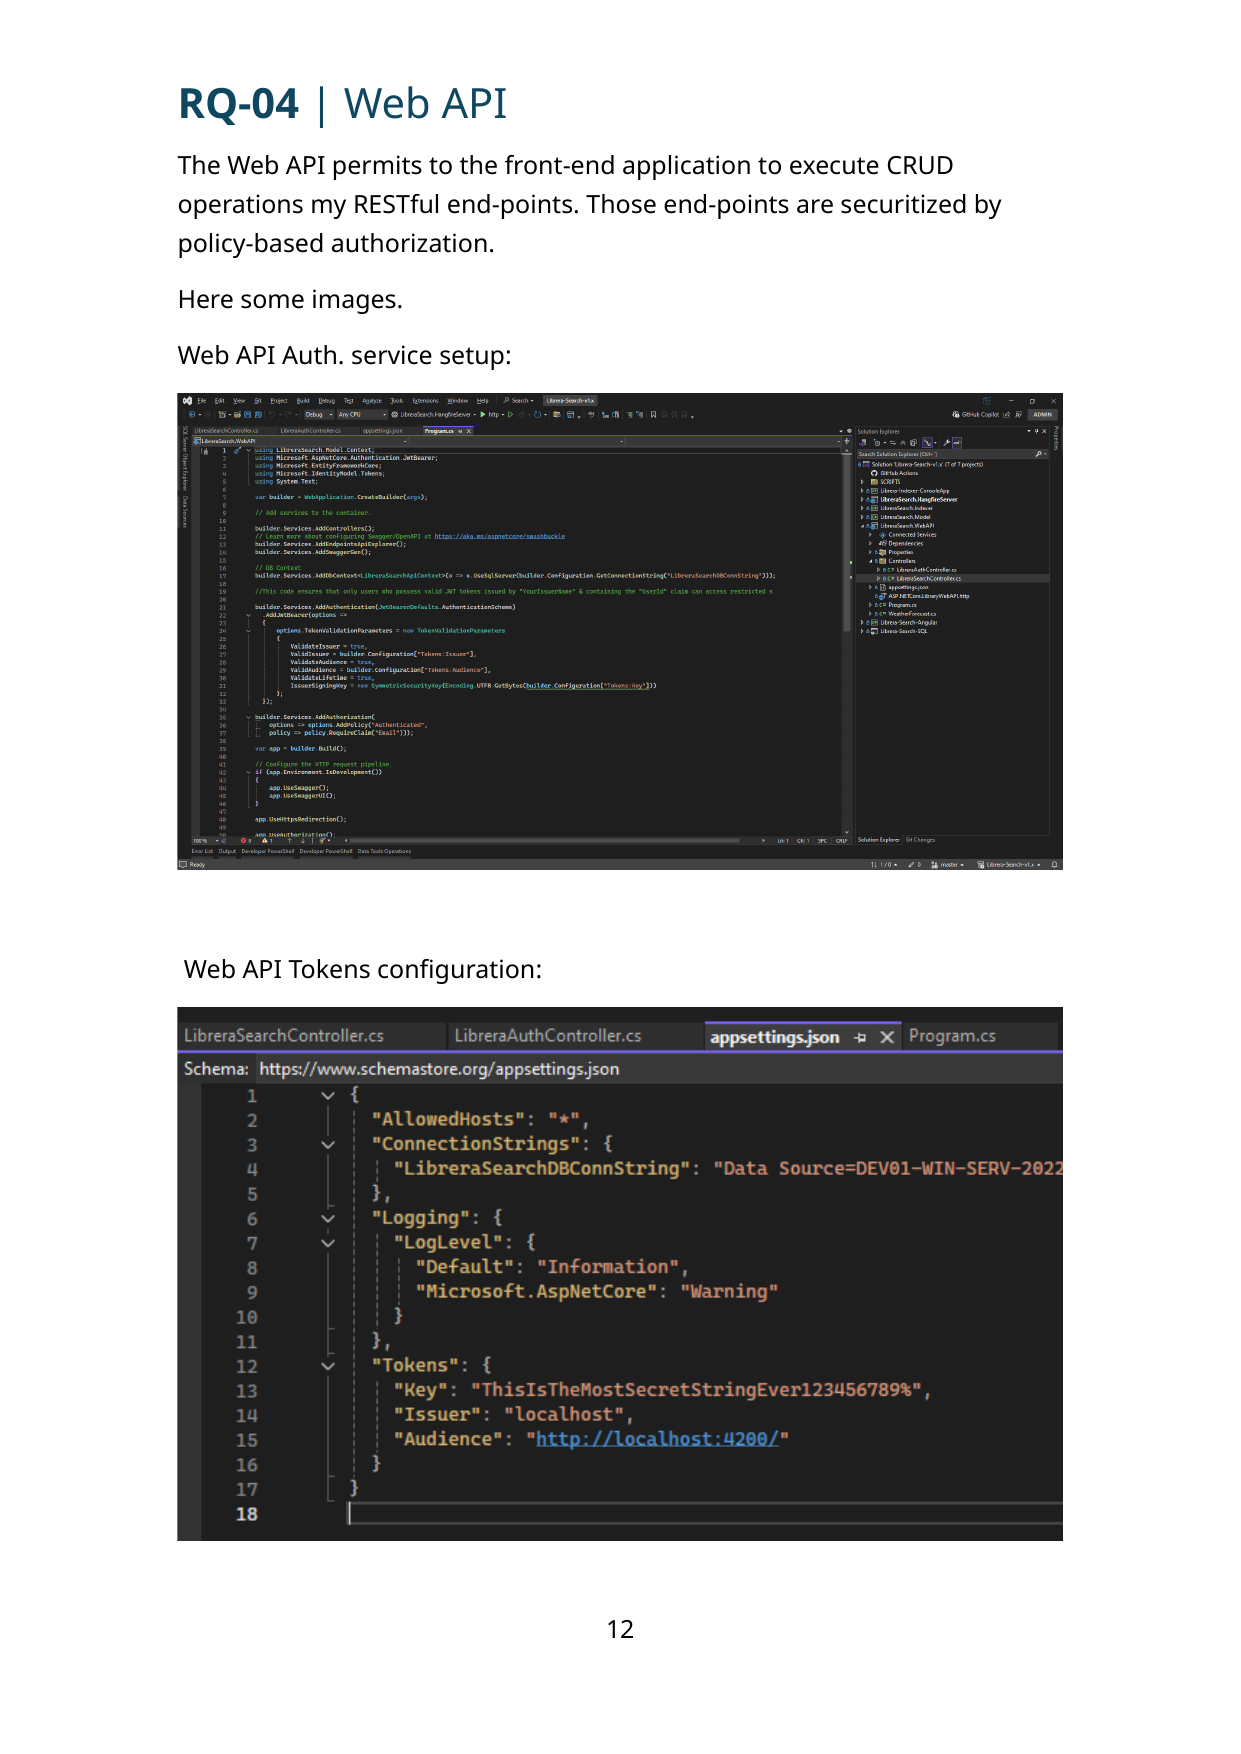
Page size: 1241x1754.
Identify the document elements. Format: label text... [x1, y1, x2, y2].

picture [177, 393, 1063, 870]
subtitle RQ-04 | Web API [177, 74, 1063, 131]
picture [177, 1007, 1063, 1541]
text Here some images. [177, 281, 1063, 316]
text The Web API permits to the front-end application to execute CRUD operations my RESTful end-points. Those end-points are securitized by policy-based authorization. [177, 147, 1063, 260]
text Web API Tokens configuration: [177, 952, 1063, 986]
text Web API Auth. service setup: [177, 337, 1063, 371]
